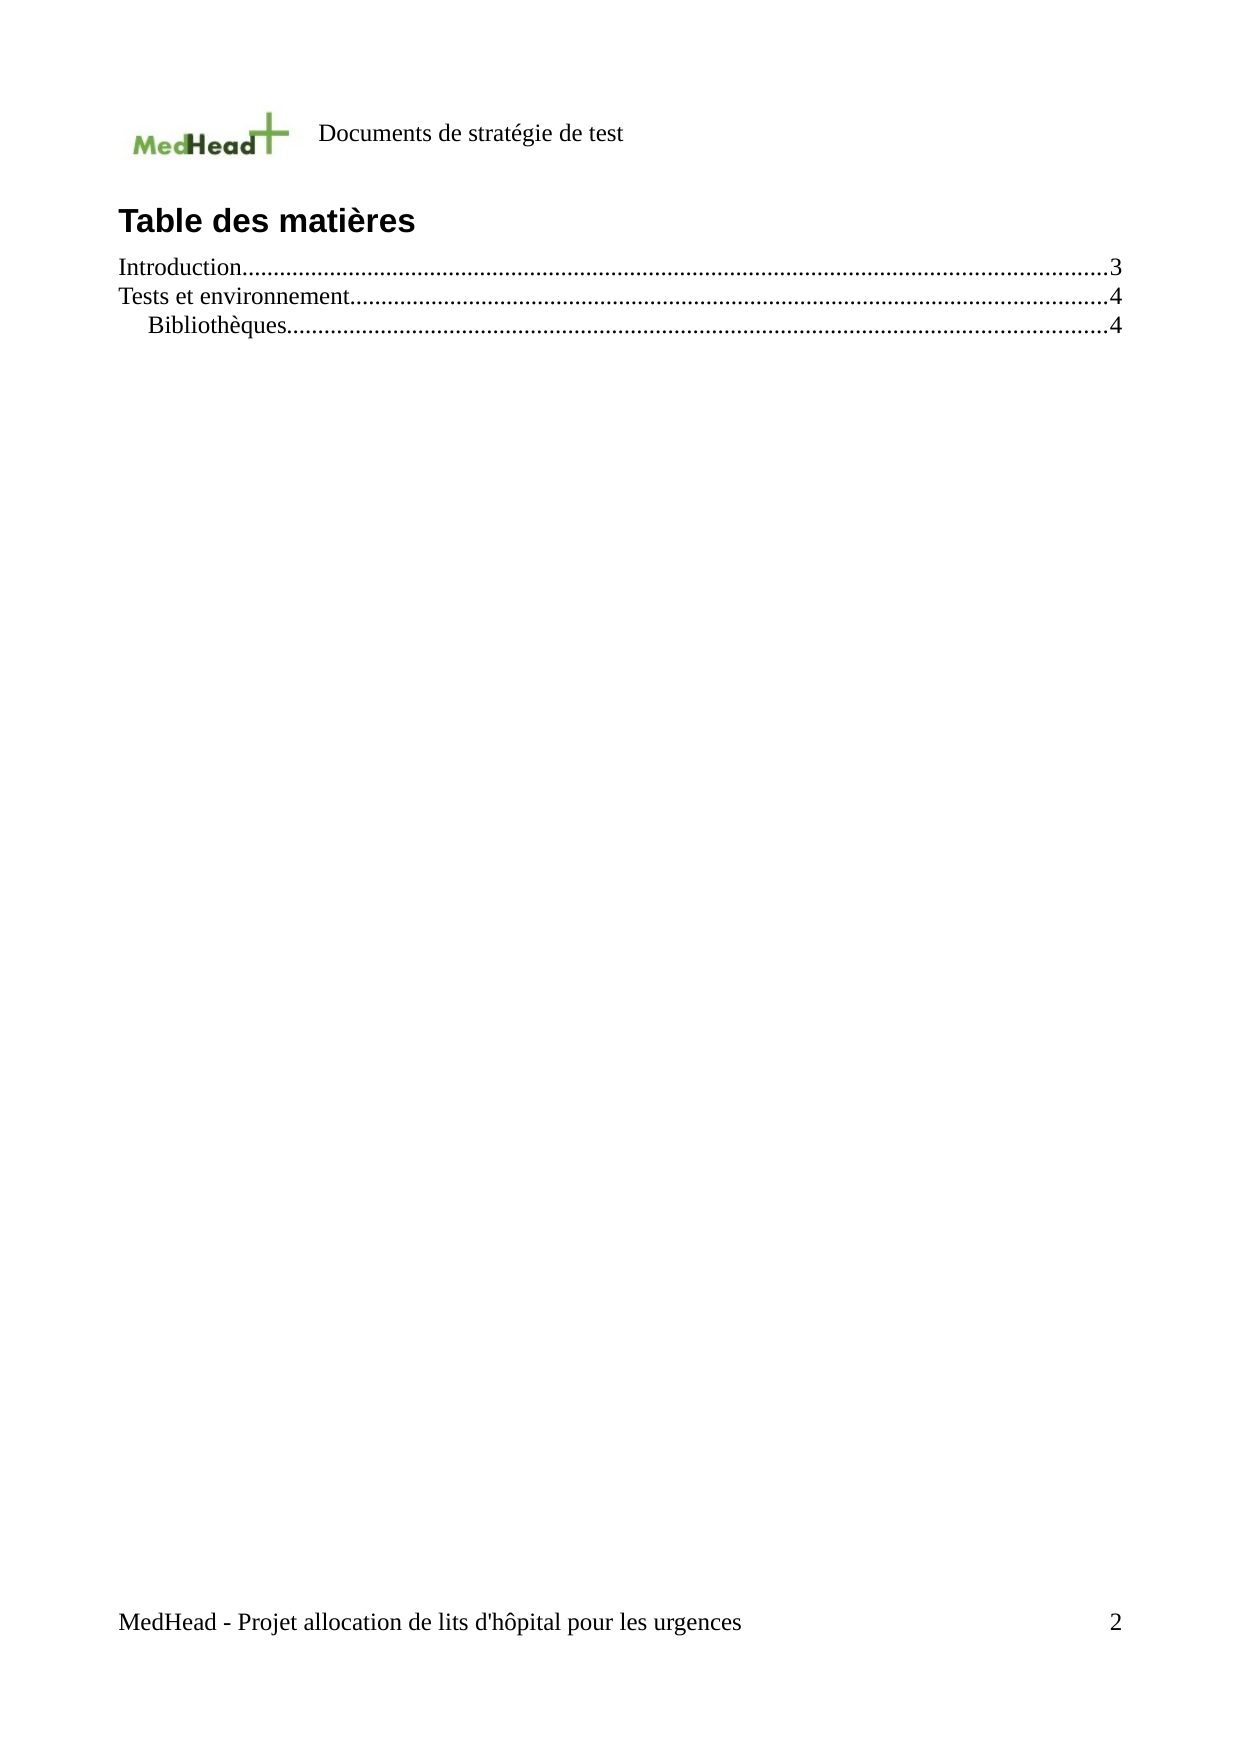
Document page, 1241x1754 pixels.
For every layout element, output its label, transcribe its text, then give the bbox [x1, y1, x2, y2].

subtitle Table des matières [118, 201, 1122, 240]
text Bibliothèques 4 [148, 310, 1122, 338]
text Tests et environnement 4 [118, 281, 1122, 310]
text Introduction 3 [118, 252, 1122, 281]
picture [118, 105, 305, 160]
